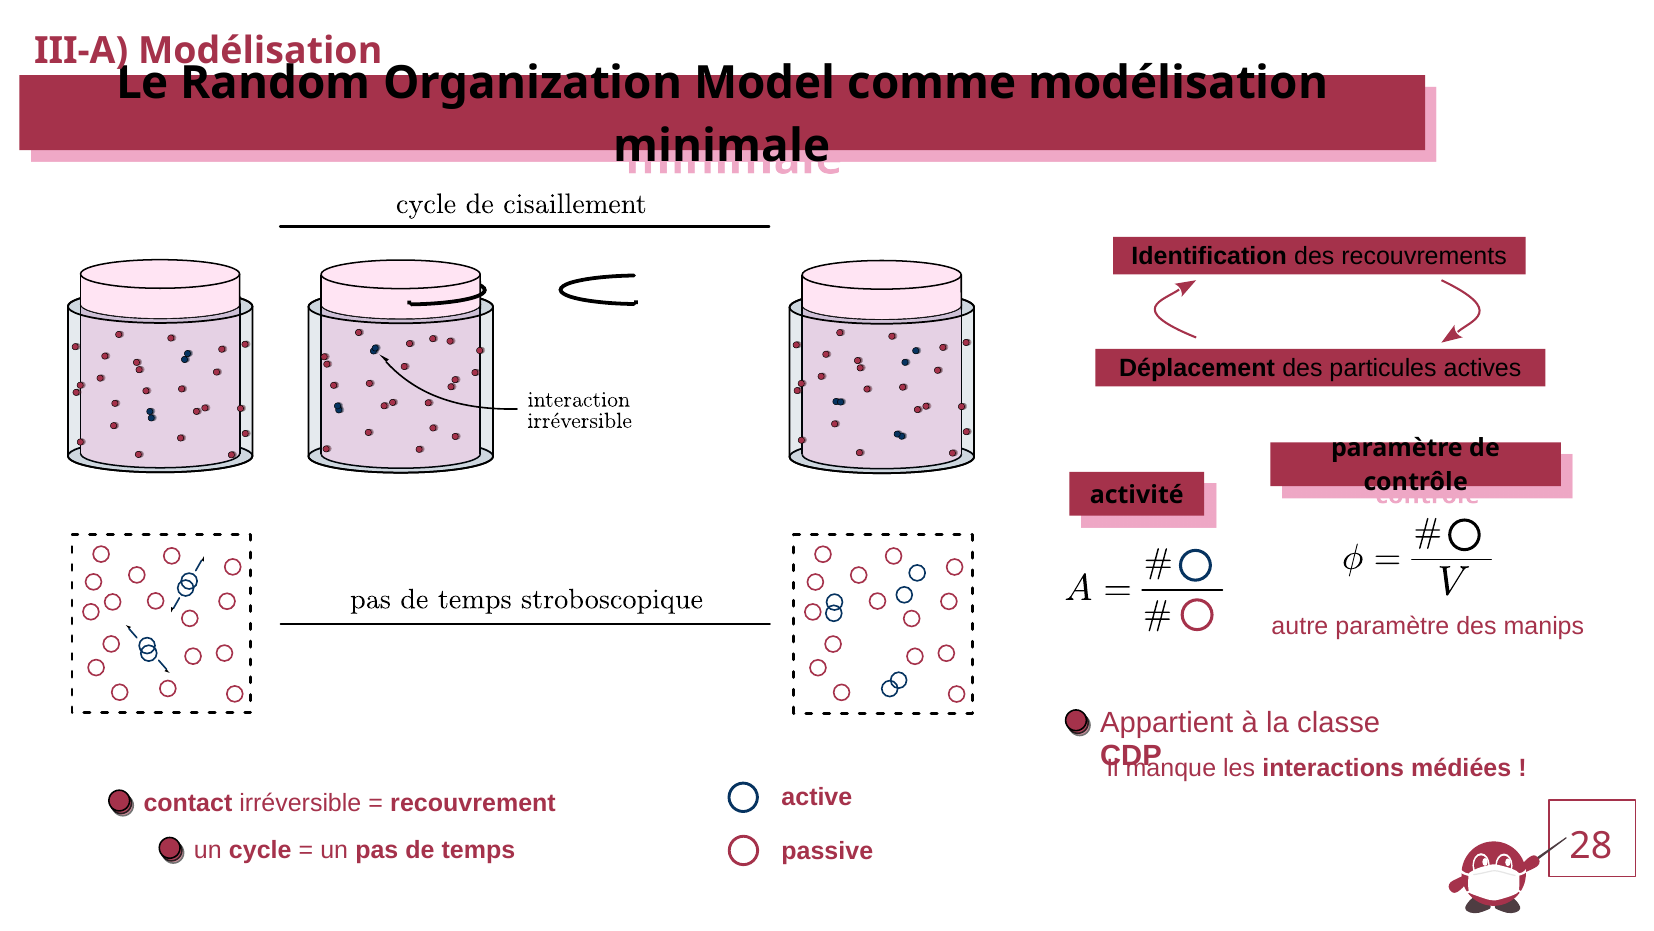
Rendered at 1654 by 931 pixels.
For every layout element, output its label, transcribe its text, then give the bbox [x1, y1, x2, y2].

picture [1065, 548, 1224, 632]
text_box active [766, 775, 901, 819]
text_box activité [1069, 471, 1205, 516]
picture [1343, 517, 1492, 596]
picture [727, 781, 759, 813]
text_box paramètre de contrôle [1270, 442, 1561, 487]
text_box III-A) Modélisation [19, 16, 1238, 76]
picture [1448, 799, 1637, 914]
text_box autre paramètre des manips [1256, 604, 1637, 648]
picture [67, 193, 976, 715]
text_box Le Random Organization Model comme modélisation minimale [19, 75, 1426, 151]
text_box Il manque les interactions médiées ! [1091, 746, 1603, 790]
text_box passive [766, 828, 901, 872]
text_box Déplacement des particules actives [1095, 348, 1546, 387]
picture [727, 834, 760, 867]
text_box un cycle = un pas de temps [93, 828, 581, 872]
text_box Identification des recouvrements [1113, 236, 1526, 275]
text_box contact irréversible = recouvrement [93, 781, 581, 825]
text_box Appartient à la classe CDP [1050, 698, 1465, 747]
text_box [1492, 811, 1654, 887]
